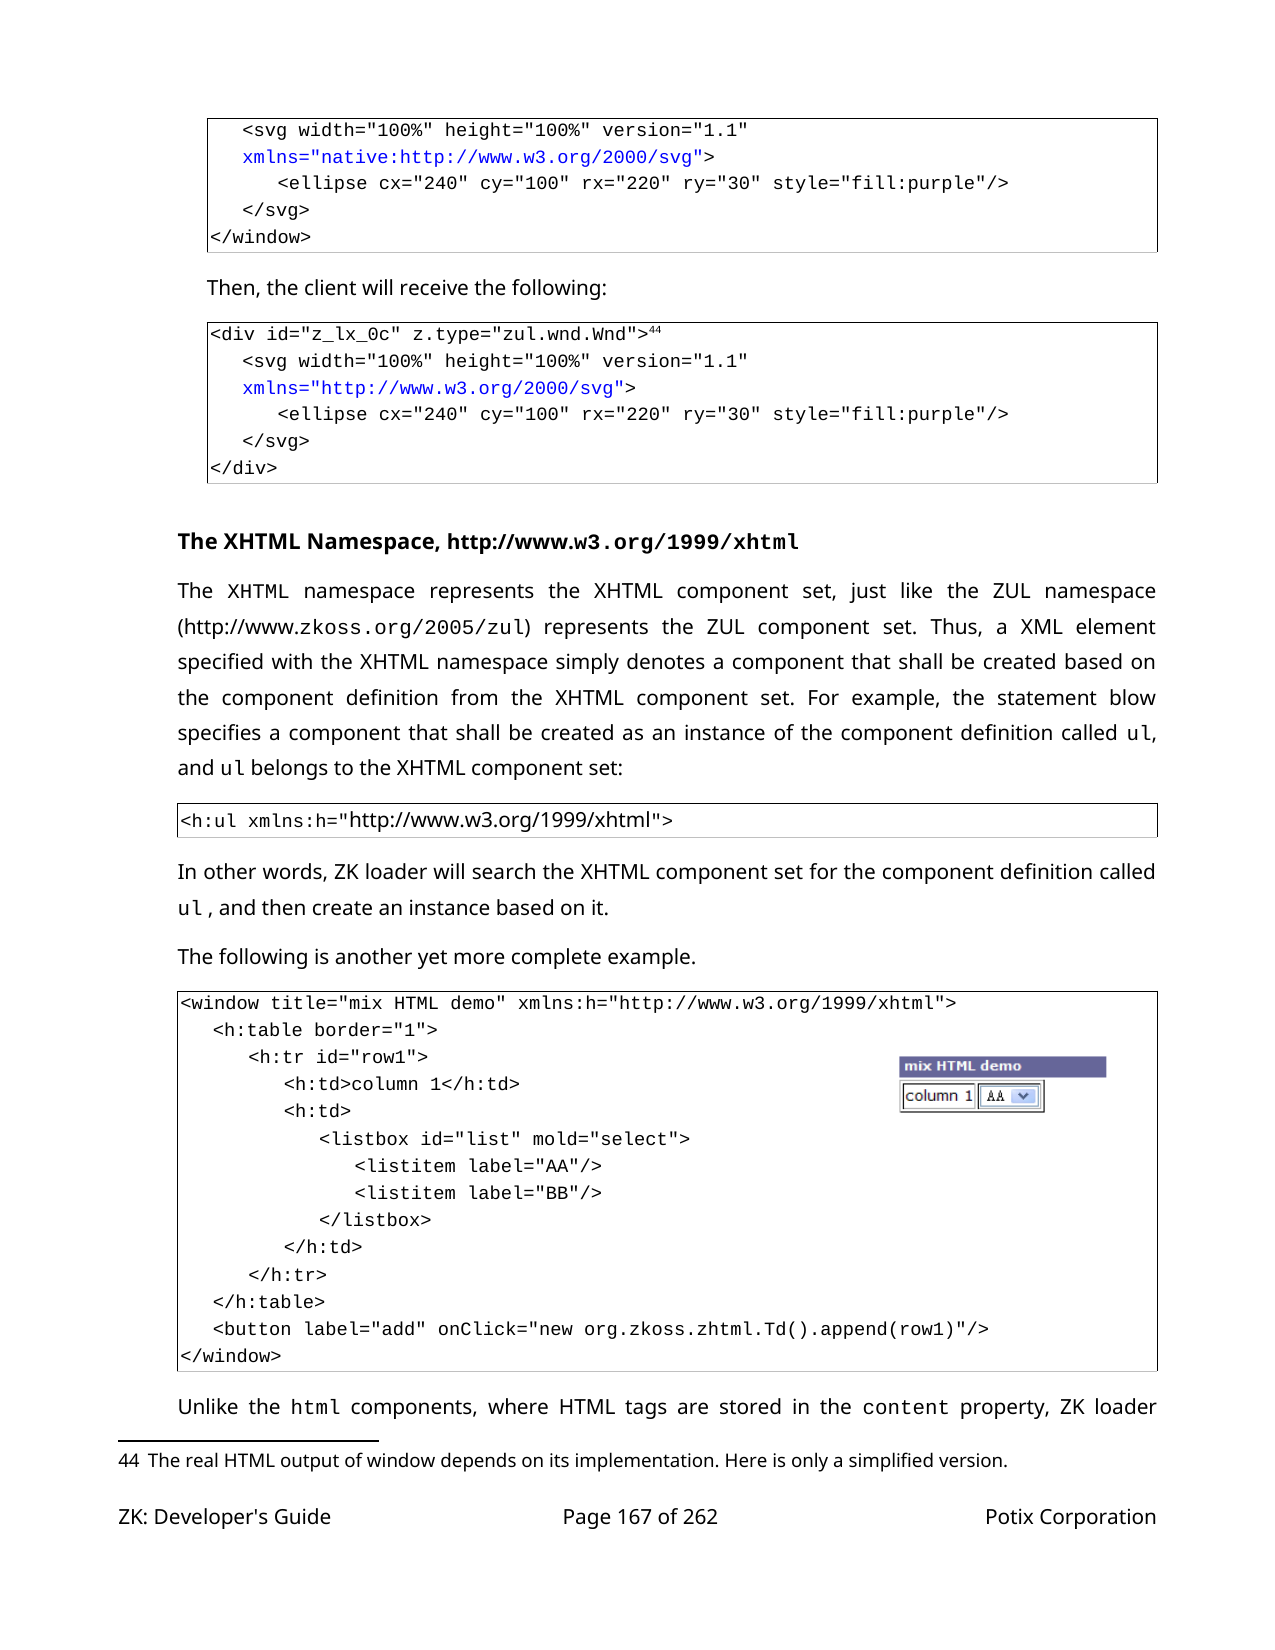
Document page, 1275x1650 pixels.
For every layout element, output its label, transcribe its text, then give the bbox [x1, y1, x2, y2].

text <listitem label="AA"/> [178, 1154, 1157, 1178]
text </h:table> [178, 1290, 1157, 1314]
text <h:td>column 1</h:td> [178, 1072, 897, 1096]
text </window> [178, 1344, 1157, 1371]
text <listitem label="BB"/> [178, 1181, 1157, 1205]
text Then, the client will receive the following: [207, 273, 1157, 301]
text </h:td> [178, 1235, 1157, 1259]
text <h:table border="1"> [178, 1018, 1157, 1042]
subtitle The XHTML Namespace, http://www.w3.org/1999/xhtml [177, 526, 1157, 556]
text The real HTML output of window depends on its implementation. Here is only a simplified version. [118, 1447, 1157, 1473]
text In other words, ZK loader will search the XHTML component set for the component definition called ul , and then create an instance based on it. [177, 857, 1157, 921]
text </window> [208, 225, 1157, 252]
text The following is another yet more complete example. [177, 942, 1157, 970]
text <h:tr id="row1"> [178, 1045, 1157, 1069]
text <listbox id="list" mold="select"> [178, 1127, 1157, 1151]
picture [897, 1053, 1107, 1115]
text <h:ul xmlns:h="http://www.w3.org/1999/xhtml"> [178, 804, 1157, 837]
text <div id="z_lx_0c" z.type="zul.wnd.Wnd"> [208, 323, 1157, 346]
text <h:td> [178, 1099, 1157, 1124]
text <button label="add" onClick="new org.zkoss.zhtml.Td().append(row1)"/> [178, 1317, 1157, 1341]
text </listbox> [178, 1208, 1157, 1232]
text The XHTML namespace represents the XHTML component set, just like the ZUL namespace (http://www.zkoss.org/2005/zul) represents the ZUL component set. Thus, a XML element specified with the XHTML namespace simply denotes a component that shall be created based on the component definition from the XHTML component set. For example, the statement blow specifies a component that shall be created as an instance of the component definition called ul, and ul belongs to the XHTML component set: [177, 576, 1157, 782]
text <svg width="100%" height="100%" version="1.1" xmlns="native:http://www.w3.org/2000/svg"> <ellipse cx="240" cy="100" rx="220" ry="30" style="fill:purple"/> </svg> [208, 119, 1157, 222]
text [1107, 1072, 1157, 1096]
text <window title="mix HTML demo" xmlns:h="http://www.w3.org/1999/xhtml"> [178, 992, 1157, 1015]
text Unlike the html components, where HTML tags are stored in the content property, ZK loader [177, 1392, 1157, 1421]
text </h:tr> [178, 1262, 1157, 1287]
text <svg width="100%" height="100%" version="1.1" xmlns="http://www.w3.org/2000/svg"> <ellipse cx="240" cy="100" rx="220" ry="30" style="fill:purple"/> </svg> [208, 349, 1157, 453]
text </div> [208, 456, 1157, 483]
